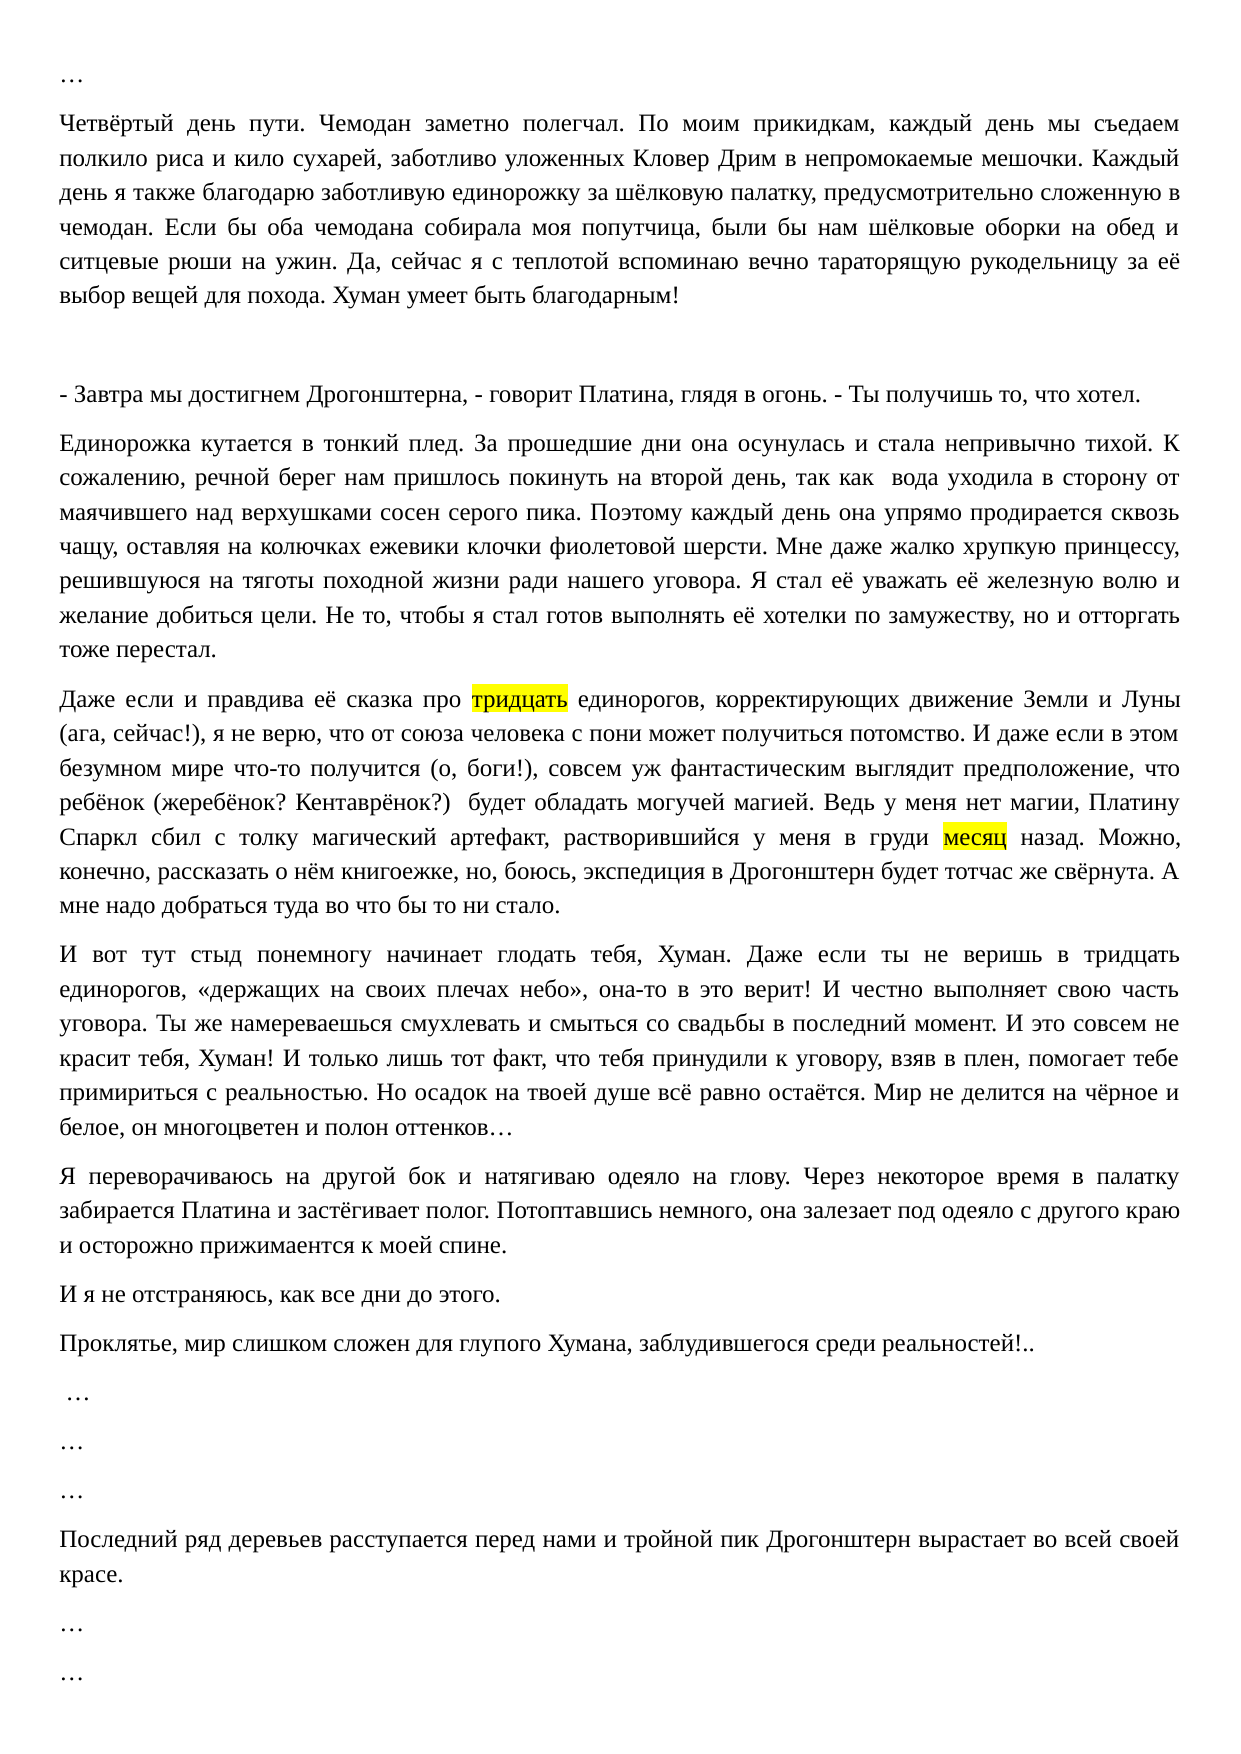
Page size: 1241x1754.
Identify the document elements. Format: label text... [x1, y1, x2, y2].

text … [59, 1426, 1181, 1455]
text Проклятье, мир слишком сложен для глупого Хумана, заблудившегося среди реальностей!.. [59, 1328, 1181, 1357]
text Я переворачиваюсь на другой бок и натягиваю одеяло на глову. Через некоторое время в палатку забирается Платина и застёгивает полог. Потоптавшись немного, она залезает под одеяло с другого краю и осторожно прижимаентся к моей спине. [59, 1161, 1181, 1259]
text И вот тут стыд понемногу начинает глодать тебя, Хуман. Даже если ты не веришь в тридцать единорогов, «держащих на своих плечах небо», она-то в это верит! И честно выполняет свою часть уговора. Ты же намереваешься смухлевать и смыться со свадьбы в последний момент. И это совсем не красит тебя, Хуман! И только лишь тот факт, что тебя принудили к уговору, взяв в плен, помогает тебе примириться с реальностью. Но осадок на твоей душе всё равно остаётся. Мир не делится на чёрное и белое, он многоцветен и полон оттенков… [59, 939, 1181, 1141]
text Единорожка кутается в тонкий плед. За прошедшие дни она осунулась и стала непривычно тихой. К сожалению, речной берег нам пришлось покинуть на второй день, так как вода уходила в сторону от маячившего над верхушками сосен серого пика. Поэтому каждый день она упрямо продирается сквозь чащу, оставляя на колючках ежевики клочки фиолетовой шерсти. Мне даже жалко хрупкую принцессу, решившуюся на тяготы походной жизни ради нашего уговора. Я стал её уважать её железную волю и желание добиться цели. Не то, чтобы я стал готов выполнять её хотелки по замужеству, но и отторгать тоже перестал. [59, 428, 1181, 663]
text Четвёртый день пути. Чемодан заметно полегчал. По моим прикидкам, каждый день мы съедаем полкило риса и кило сухарей, заботливо уложенных Кловер Дрим в непромокаемые мешочки. Каждый день я также благодарю заботливую единорожку за шёлковую палатку, предусмотрительно сложенную в чемодан. Если бы оба чемодана собирала моя попутчица, были бы нам шёлковые оборки на обед и ситцевые рюши на ужин. Да, сейчас я с теплотой вспоминаю вечно тараторящую рукодельницу за её выбор вещей для похода. Хуман умеет быть благодарным! [59, 108, 1181, 309]
text … [59, 59, 1181, 88]
text - Завтра мы достигнем Дрогонштерна, - говорит Платина, глядя в огонь. - Ты получишь то, что хотел. [59, 379, 1181, 407]
text И я не отстраняюсь, как все дни до этого. [59, 1279, 1181, 1308]
text … [59, 1657, 1181, 1686]
text … [59, 1608, 1181, 1637]
text … [59, 1377, 1181, 1406]
text … [59, 1475, 1181, 1504]
text Даже если и правдива её сказка про тридцать единорогов, корректирующих движение Земли и Луны (ага, сейчас!), я не верю, что от союза человека с пони может получиться потомство. И даже если в этом безумном мире что-то получится (о, боги!), совсем уж фантастическим выглядит предположение, что ребёнок (жеребёнок? Кентаврёнок?) будет обладать могучей магией. Ведь у меня нет магии, Платину Спаркл сбил с толку магический артефакт, растворившийся у меня в груди месяц назад. Можно, конечно, рассказать о нём книгоежке, но, боюсь, экспедиция в Дрогонштерн будет тотчас же свёрнута. А мне надо добраться туда во что бы то ни стало. [59, 684, 1181, 919]
text Последний ряд деревьев расступается перед нами и тройной пик Дрогонштерн вырастает во всей своей красе. [59, 1524, 1181, 1588]
